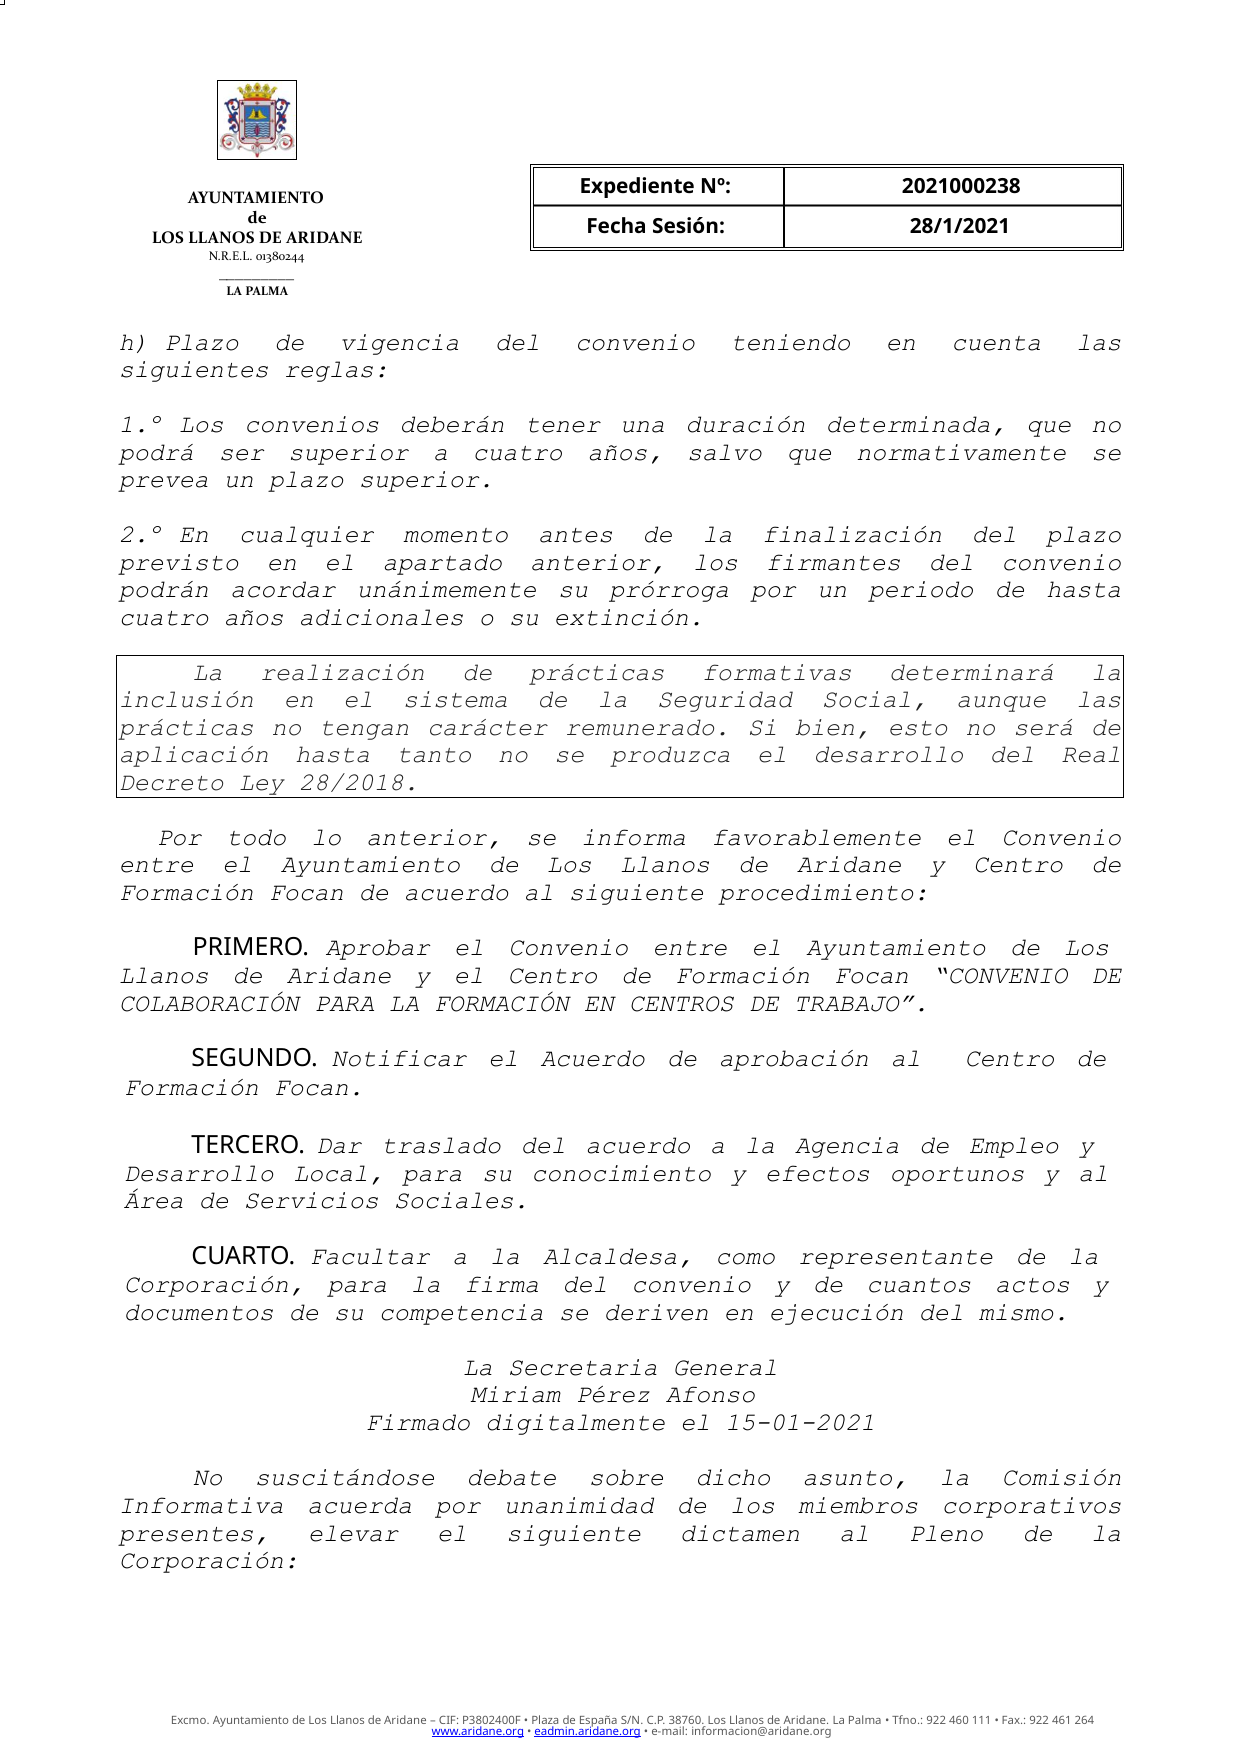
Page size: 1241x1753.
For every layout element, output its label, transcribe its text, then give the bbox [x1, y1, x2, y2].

picture [117, 656, 1123, 797]
text 2021000238 [902, 173, 1059, 198]
text ________ [226, 266, 317, 282]
picture [218, 81, 296, 159]
text .º En cualquier momento antes de la finalización del plazo [134, 520, 1146, 547]
text presentes, elevar el siguiente dictamen al Pleno de la [119, 1519, 1146, 1547]
text COLABORACIÓN PARA LA FORMACIÓN EN CENTROS DE TRABAJO”. [119, 989, 1146, 1017]
text previsto en el apartado anterior, los firmantes del convenio [119, 547, 1146, 576]
text entre el Ayuntamiento de Los Llanos de Aridane y Centro de [119, 851, 1146, 878]
text _ [317, 266, 327, 282]
text La Secretaria General [463, 1352, 900, 1381]
text Área de Servicios Sociales. [124, 1187, 1133, 1214]
text .º Los convenios deberán tener una duración determinada, que no [134, 410, 1146, 437]
text de [247, 210, 387, 227]
text Fecha Sesión: [586, 214, 761, 239]
text Corporación, para la firma del convenio y de cuantos actos y [124, 1270, 1133, 1298]
text cuatro años adicionales o su extinción. [119, 603, 1146, 631]
text La realización de prácticas formativas determinará la [192, 657, 1146, 686]
text No suscitándose debate sobre dicho asunto, la Comisión [192, 1463, 1146, 1491]
text prevea un plazo superior. [119, 466, 1146, 493]
text prácticas no tengan carácter remunerado. Si bien, esto no será de [119, 713, 1146, 741]
text _ [219, 266, 226, 279]
text CUARTO. Facultar a la Alcaldesa, como representante de la [191, 1242, 1133, 1270]
text 1 [119, 410, 134, 437]
text Firmado digitalmente el 15-01-2021 [365, 1408, 900, 1436]
text Expediente Nº: [579, 173, 761, 198]
text 2 [119, 520, 134, 547]
text Excmo. Ayuntamiento de Los Llanos de Aridane – CIF: P3802400F • Plaza de España S/N. C.P. 38760. Los Llanos de Aridane. La Palma • Tfno.: 922 460 111 • Fax.: 922 461 264 [171, 1713, 1095, 1727]
text Por todo lo anterior, se informa favorablemente el Convenio [156, 822, 1146, 851]
picture [531, 165, 1123, 250]
text N.R.E.L. 01380244 [208, 250, 327, 262]
text siguientes reglas: [119, 356, 1146, 383]
text Decreto Ley 28/2018. [119, 768, 1146, 796]
text aplicación hasta tanto no se produzca el desarrollo del Real [119, 741, 1146, 768]
text h) Plazo de vigencia del convenio teniendo en cuenta las [119, 327, 1146, 356]
text Formación Focan de acuerdo al siguiente procedimiento: [119, 878, 1146, 906]
text Desarrollo Local, para su conocimiento y efectos oportunos y al [124, 1159, 1133, 1187]
text LOS LLANOS DE ARIDANE [152, 230, 387, 247]
text documentos de su competencia se deriven en ejecución del mismo. [124, 1298, 1133, 1326]
text Llanos de Aridane y el Centro de Formación Focan “CONVENIO DE [119, 961, 1146, 989]
text 28/1/2021 [909, 214, 1059, 239]
text www.aridane.org • eadmin.aridane.org • e-mail: informacion@aridane.org [431, 1724, 834, 1738]
text Corporación: [119, 1547, 1146, 1574]
text PRIMERO. Aprobar el Convenio entre el Ayuntamiento de Los [192, 933, 1146, 961]
text TERCERO. Dar traslado del acuerdo a la Agencia de Empleo y [191, 1130, 1133, 1159]
text inclusión en el sistema de la Seguridad Social, aunque las [119, 686, 1146, 713]
text podrá ser superior a cuatro años, salvo que normativamente se [119, 437, 1146, 466]
text Miriam Pérez Afonso [470, 1381, 900, 1408]
text Formación Focan. [124, 1073, 1133, 1101]
text LA PALMA [226, 286, 317, 298]
text Informativa acuerda por unanimidad de los miembros corporativos [119, 1491, 1146, 1519]
text AYUNTAMIENTO [188, 190, 387, 207]
text podrán acordar unánimemente su prórroga por un periodo de hasta [119, 576, 1146, 603]
text SEGUNDO. Notificar el Acuerdo de aprobación al Centro de [191, 1044, 1133, 1072]
